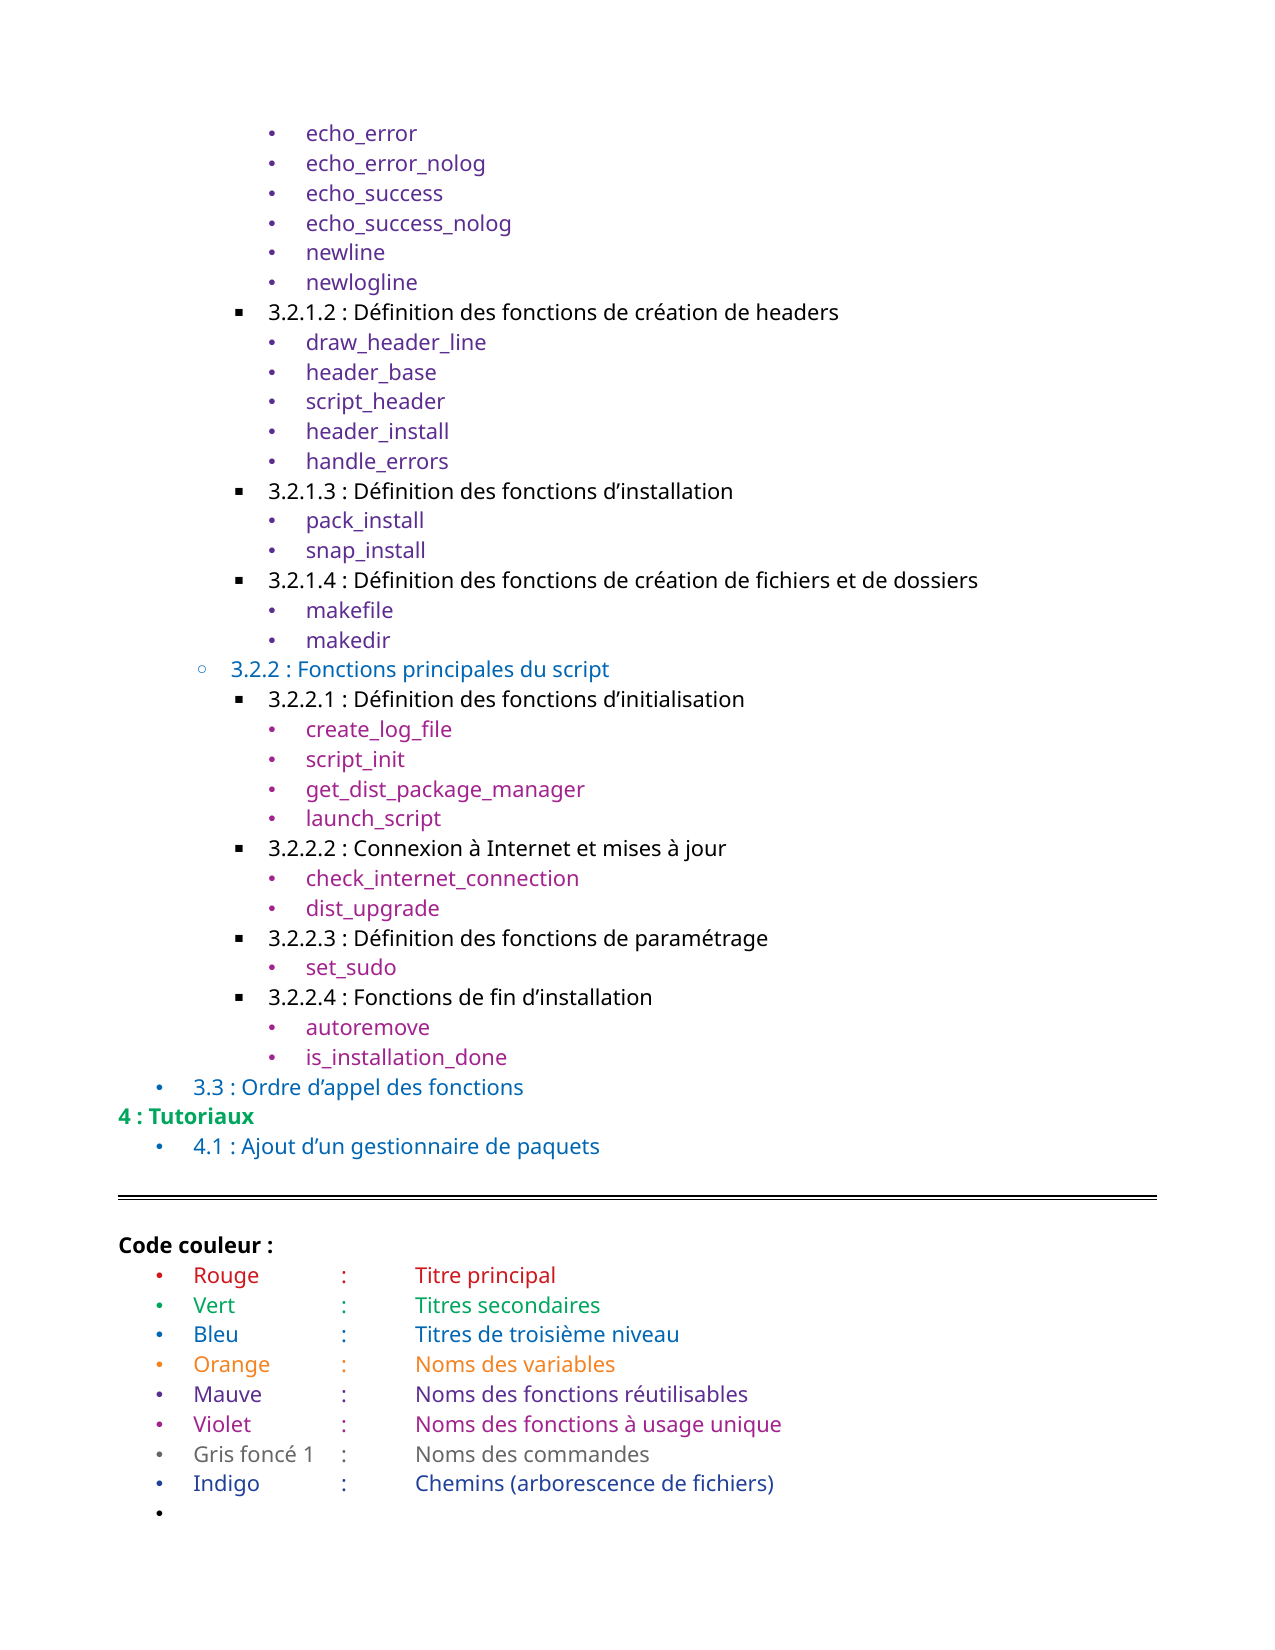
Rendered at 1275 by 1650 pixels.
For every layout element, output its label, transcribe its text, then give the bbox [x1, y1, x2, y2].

list script_init [268, 744, 1157, 773]
list Violet : Noms des fonctions à usage unique [156, 1409, 1157, 1439]
list create_log_file [268, 714, 1157, 744]
list handle_errors [268, 446, 1157, 476]
list newlogline [268, 267, 1157, 297]
list 3.2.1.4 : Définition des fonctions de création de fichiers et de dossiers [231, 565, 1157, 595]
list Mauve : Noms des fonctions réutilisables [156, 1379, 1157, 1409]
list draw_header_line [268, 327, 1157, 356]
list 3.2.2.3 : Définition des fonctions de paramétrage [231, 922, 1157, 952]
list Gris foncé 1 : Noms des commandes [156, 1439, 1157, 1468]
list newline [268, 237, 1157, 267]
list 3.3 : Ordre d’appel des fonctions [156, 1071, 1157, 1101]
list Vert : Titres secondaires [156, 1290, 1157, 1319]
list pack_install [268, 505, 1157, 535]
list Orange : Noms des variables [156, 1349, 1157, 1379]
list 3.2.1.3 : Définition des fonctions d’installation [231, 476, 1157, 505]
list makedir [268, 624, 1157, 654]
list 3.2.2.2 : Connexion à Internet et mises à jour [231, 833, 1157, 863]
list 3.2.2.1 : Définition des fonctions d’initialisation [231, 684, 1157, 714]
list 3.2.1.2 : Définition des fonctions de création de headers [231, 297, 1157, 327]
text Code couleur : [118, 1230, 1157, 1260]
list set_sudo [268, 952, 1157, 982]
list 3.2.2.4 : Fonctions de fin d’installation [231, 982, 1157, 1012]
list Indigo : Chemins (arborescence de fichiers) [156, 1468, 1157, 1498]
list 3.2.2 : Fonctions principales du script [193, 654, 1157, 684]
list dist_upgrade [268, 893, 1157, 922]
list launch_script [268, 803, 1157, 833]
list 4.1 : Ajout d’un gestionnaire de paquets [156, 1131, 1157, 1161]
list script_header [268, 386, 1157, 416]
list autoremove [268, 1012, 1157, 1042]
list echo_success_nolog [268, 207, 1157, 237]
list echo_error_nolog [268, 148, 1157, 178]
list makefile [268, 595, 1157, 624]
list echo_success [268, 178, 1157, 207]
text 4 : Tutoriaux [118, 1101, 1157, 1131]
list header_install [268, 416, 1157, 446]
list Rouge : Titre principal [156, 1260, 1157, 1290]
list snap_install [268, 535, 1157, 565]
list echo_error [268, 118, 1157, 148]
list get_dist_package_manager [268, 773, 1157, 803]
list is_installation_done [268, 1042, 1157, 1071]
list check_internet_connection [268, 863, 1157, 893]
list Bleu : Titres de troisième niveau [156, 1319, 1157, 1349]
list header_base [268, 356, 1157, 386]
